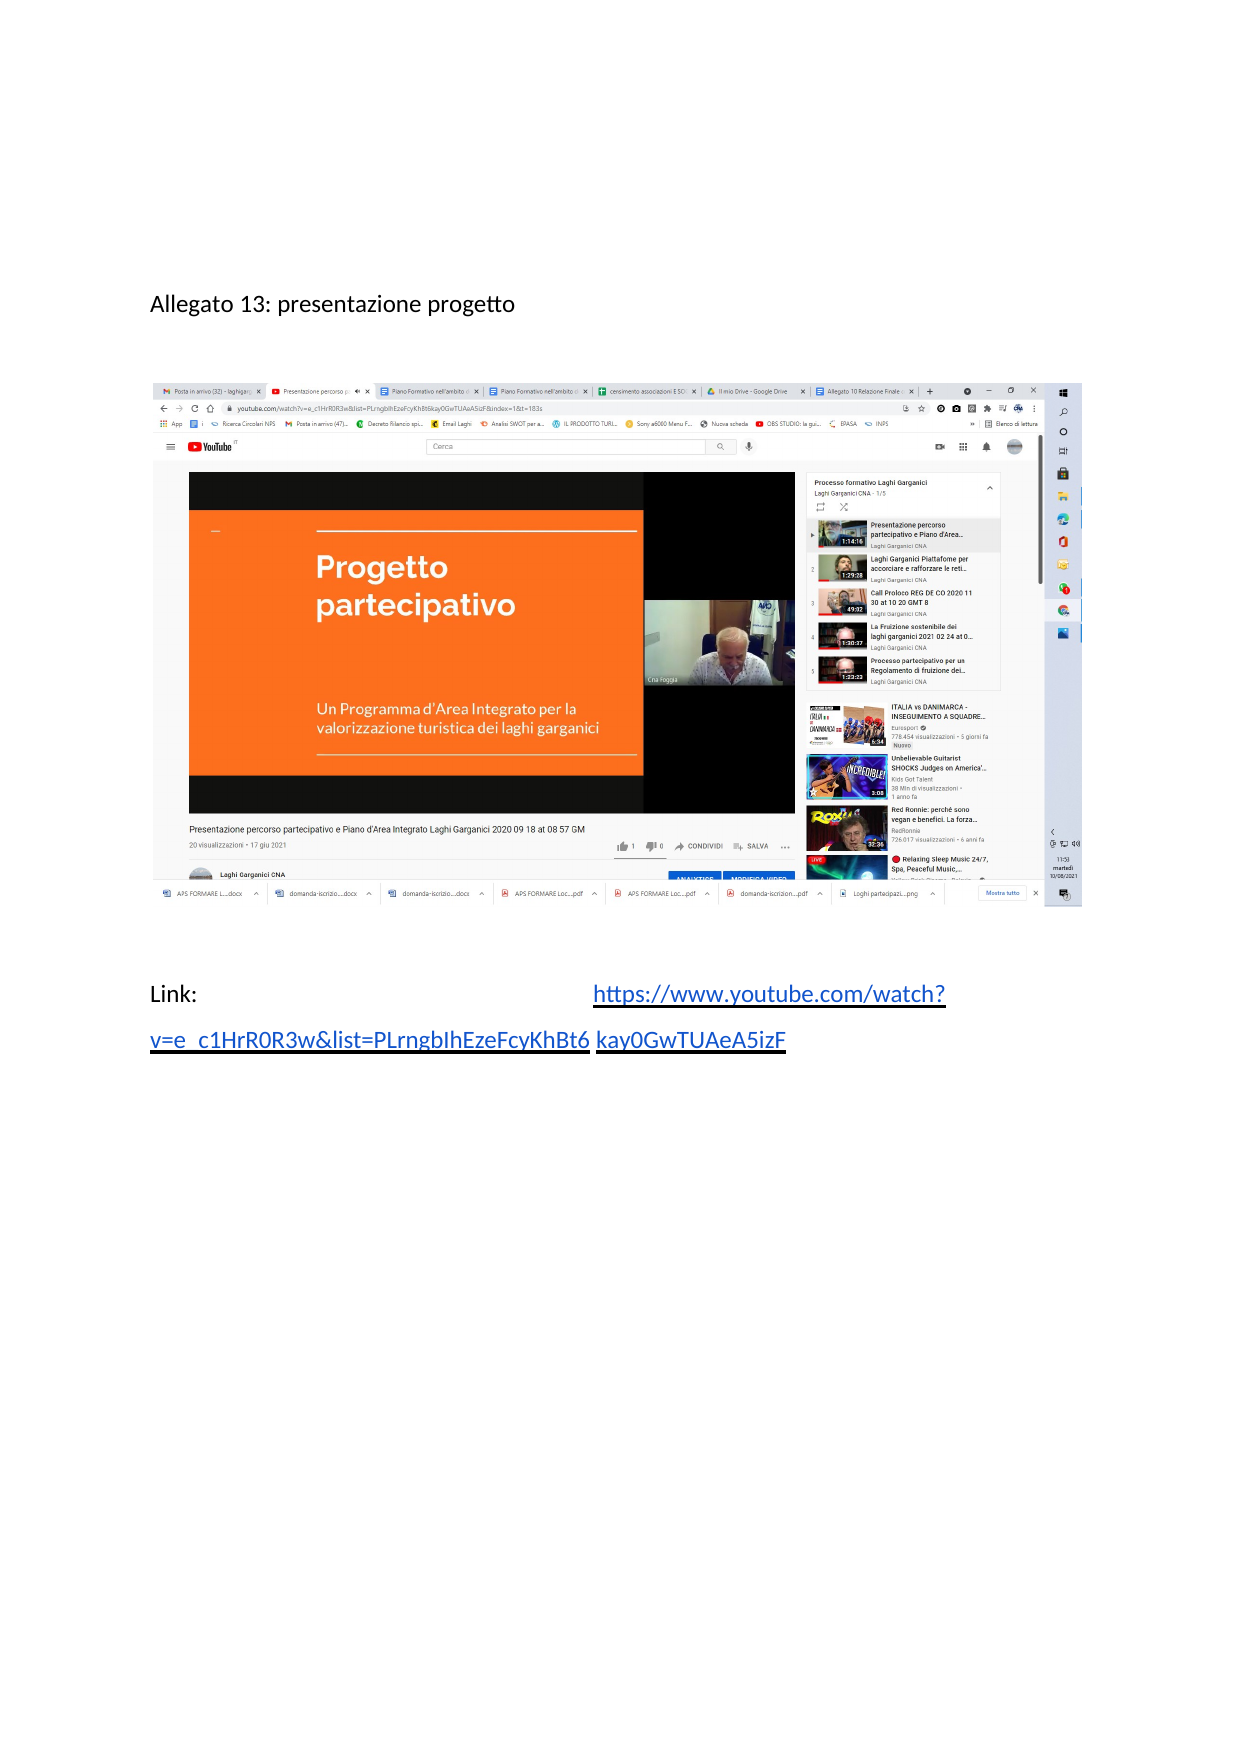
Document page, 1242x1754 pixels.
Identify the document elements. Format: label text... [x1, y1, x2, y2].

text Allegato 13: presentazione progetto [150, 289, 1242, 319]
text Link: https://www.youtube.com/watch?v=e_c1HrR0R3w&list=PLrngbIhEzeFcyKhBt6 kay0GwTUAeA5izF [150, 978, 946, 1055]
picture [153, 383, 1082, 907]
